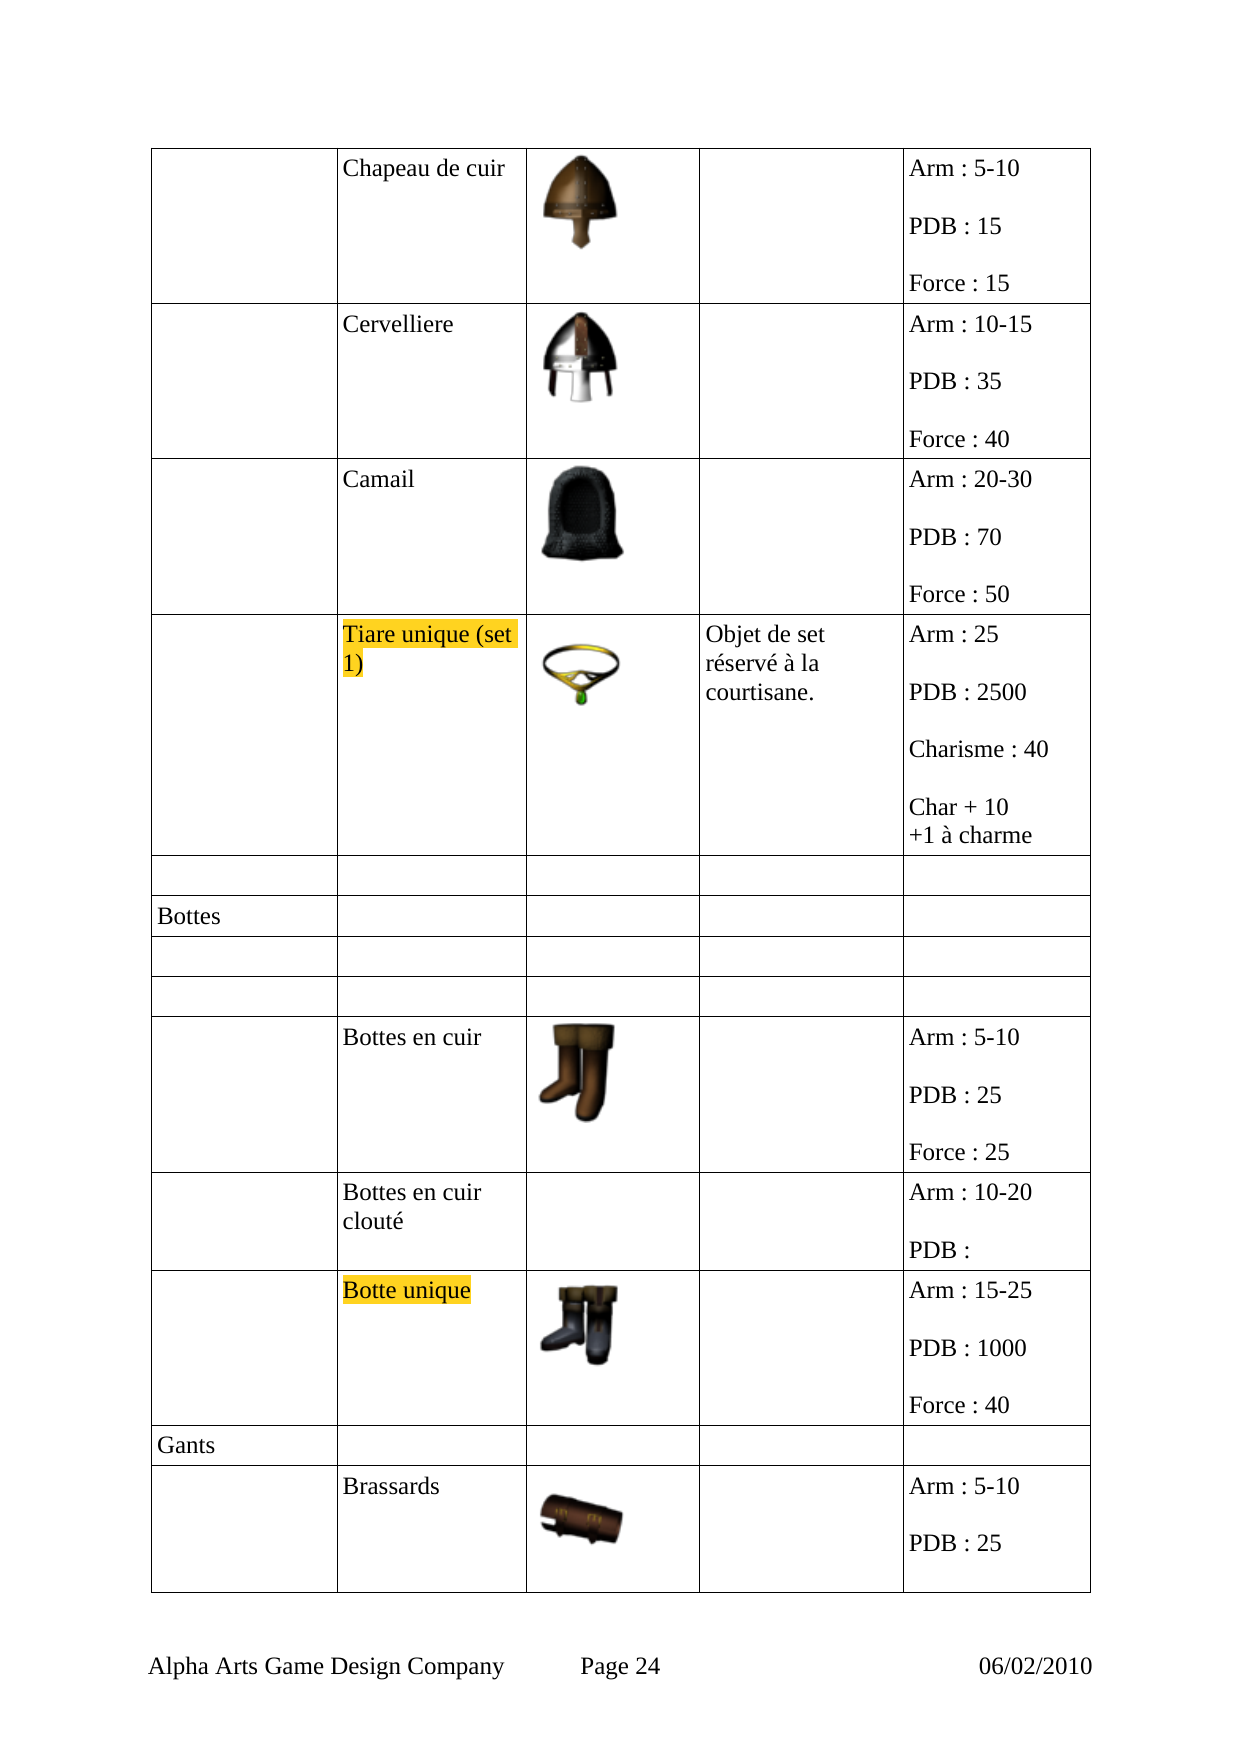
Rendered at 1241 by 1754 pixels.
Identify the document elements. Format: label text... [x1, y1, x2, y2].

table_cell [527, 1426, 699, 1465]
table_cell [904, 937, 1090, 976]
table_cell [700, 1173, 903, 1269]
table_cell [152, 977, 337, 1016]
picture [531, 464, 632, 564]
table_cell Bottes en cuir [338, 1017, 526, 1172]
table_cell [527, 856, 699, 895]
table_cell [152, 615, 337, 855]
table_cell Camail [338, 459, 526, 613]
table_cell [338, 856, 526, 895]
table_cell Arm : 15-25 PDB : 1000 Force : 40 [904, 1271, 1090, 1425]
table_cell [904, 977, 1090, 1016]
table_cell [527, 149, 699, 303]
table_cell [152, 1173, 337, 1269]
table_cell [527, 304, 699, 458]
picture [531, 1022, 632, 1123]
table_cell [904, 856, 1090, 895]
table_cell Gants [152, 1426, 337, 1465]
table_cell Cervelliere [338, 304, 526, 458]
table_cell [152, 1017, 337, 1172]
table_cell [700, 937, 903, 976]
table_cell Arm : 5-10 PDB : 25 Force : 25 [904, 1017, 1090, 1172]
table_cell [152, 459, 337, 613]
table_cell [700, 1466, 903, 1592]
table_cell [152, 149, 337, 303]
table_cell [700, 977, 903, 1016]
table_cell [152, 1271, 337, 1425]
table_cell [152, 1466, 337, 1592]
table_cell [527, 896, 699, 936]
table_cell [700, 459, 903, 613]
table_cell Arm : 5-10 PDB : 25 [904, 1466, 1090, 1592]
table_cell [527, 1017, 699, 1172]
table_cell Arm : 10-20 PDB : [904, 1173, 1090, 1269]
table_cell [700, 1426, 903, 1465]
table_cell [527, 1173, 699, 1269]
table_cell Chapeau de cuir [338, 149, 526, 303]
table_cell [338, 896, 526, 936]
table_cell Botte unique [338, 1271, 526, 1425]
picture [531, 308, 632, 409]
table_cell [527, 937, 699, 976]
table_cell [338, 937, 526, 976]
table_cell [527, 1466, 699, 1592]
table_cell Arm : 10-15 PDB : 35 Force : 40 [904, 304, 1090, 458]
table_cell Bottes [152, 896, 337, 936]
table_cell [700, 856, 903, 895]
table_cell Arm : 20-30 PDB : 70 Force : 50 [904, 459, 1090, 613]
table_cell [527, 977, 699, 1016]
table_cell Objet de set réservé à la courtisane. [700, 615, 903, 855]
table_cell Arm : 25 PDB : 2500 Charisme : 40 Char + 10 +1 à charme [904, 615, 1090, 855]
table_cell [527, 615, 699, 855]
table_cell [152, 937, 337, 976]
table_cell [152, 304, 337, 458]
table_cell [700, 1271, 903, 1425]
table_cell [700, 149, 903, 303]
table_cell [700, 896, 903, 936]
table_cell [338, 1426, 526, 1465]
picture [531, 1275, 632, 1376]
table_cell Tiare unique (set 1) [338, 615, 526, 855]
table_cell [904, 1426, 1090, 1465]
table_cell [700, 1017, 903, 1172]
table_cell Bottes en cuir clouté [338, 1173, 526, 1269]
table_cell [152, 856, 337, 895]
table_cell [338, 977, 526, 1016]
table_cell Brassards [338, 1466, 526, 1592]
picture [531, 153, 632, 254]
table_cell Arm : 5-10 PDB : 15 Force : 15 [904, 149, 1090, 303]
picture [531, 619, 632, 720]
picture [531, 1471, 632, 1571]
table_cell [527, 1271, 699, 1425]
table_cell [527, 459, 699, 613]
table_cell [904, 896, 1090, 936]
table_cell [700, 304, 903, 458]
